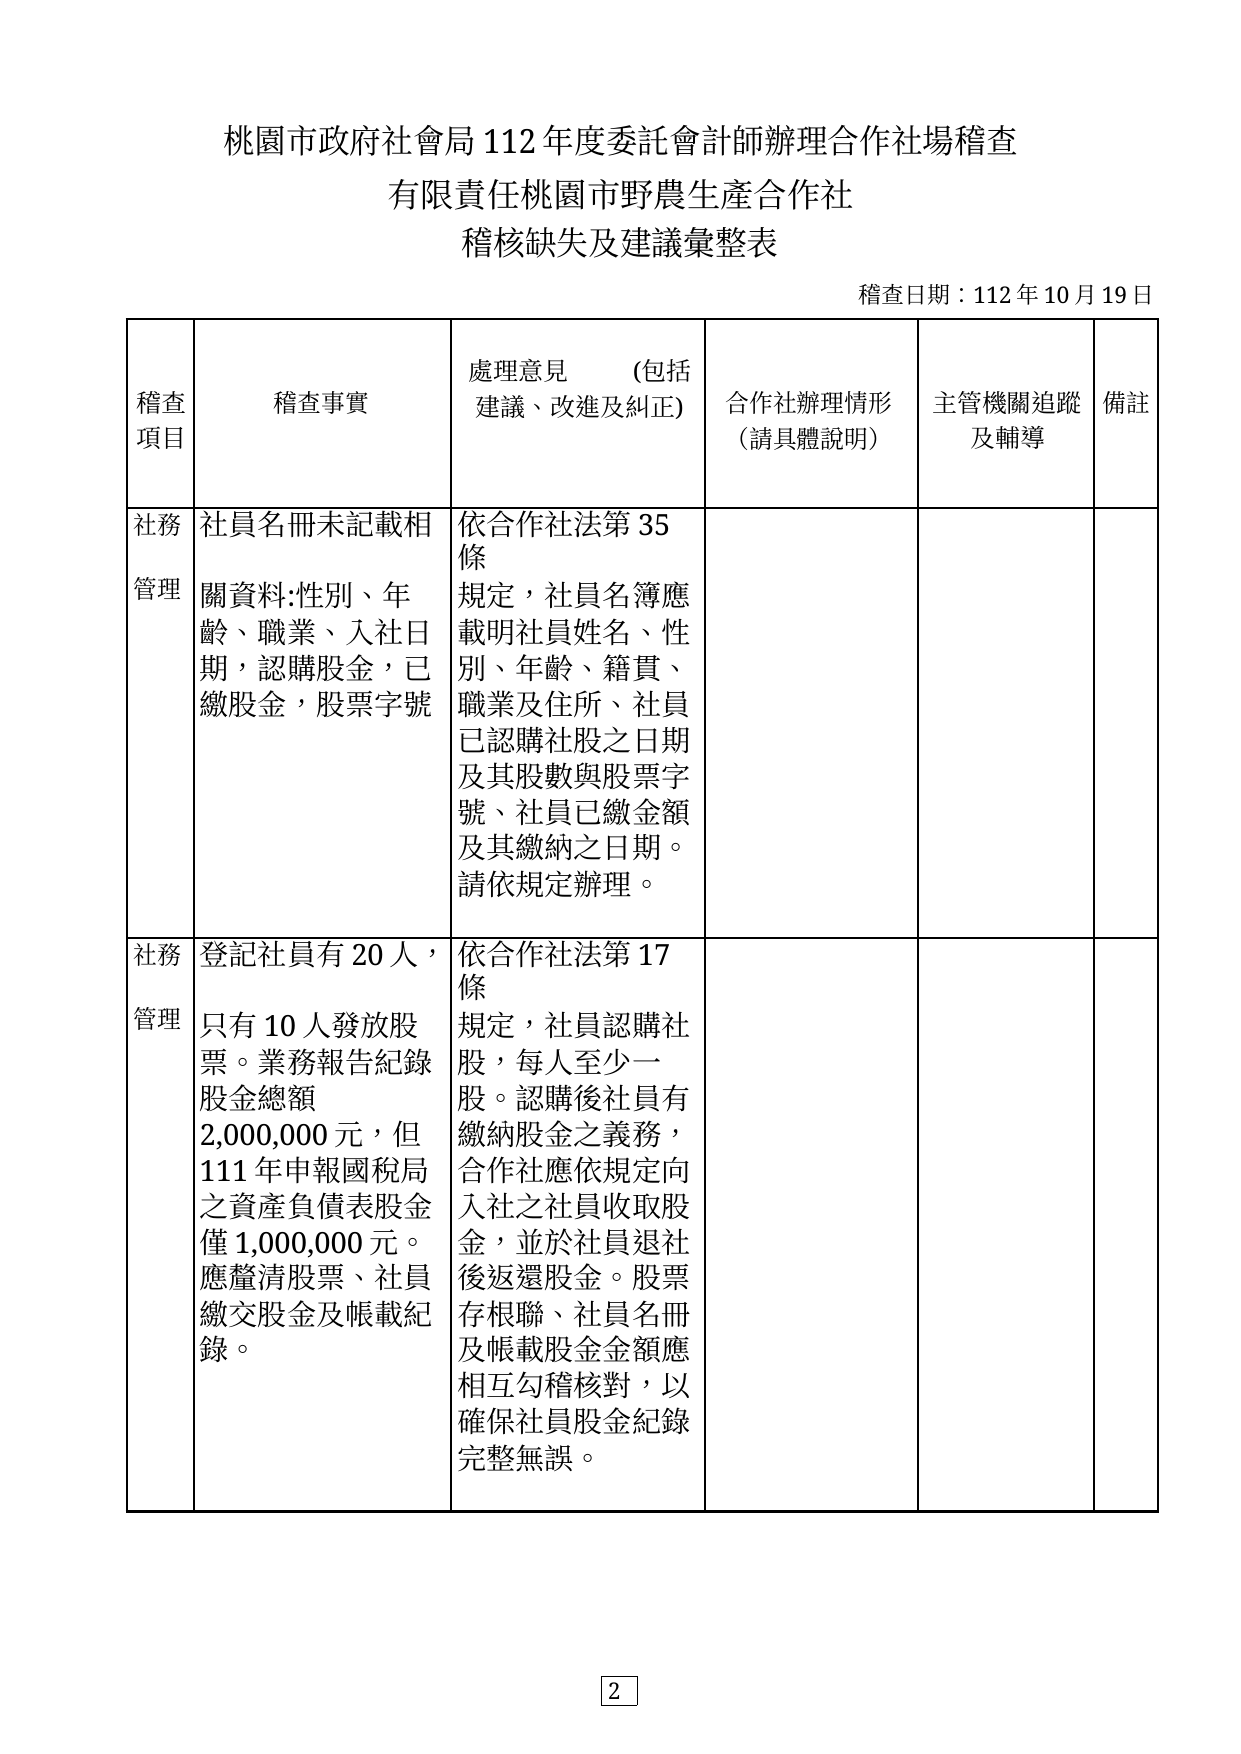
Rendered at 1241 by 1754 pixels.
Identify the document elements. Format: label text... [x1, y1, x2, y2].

table_cell [128, 1332, 193, 1368]
table_cell 登記社員有20人， [195, 939, 450, 1005]
table_cell 完整無誤。 [452, 1440, 704, 1510]
table_cell 別、年齡、籍貫、 [452, 650, 704, 686]
table_cell 規定，社員認購社 [452, 1005, 704, 1044]
table_cell 關資料:性別、年 [195, 575, 450, 614]
table_cell 票。業務報告紀錄 [195, 1044, 450, 1080]
table_cell 號、社員已繳金額 [452, 794, 704, 830]
table_cell [919, 939, 1093, 1510]
table_header 合作社辦理情形 （請具體說明） [706, 320, 917, 507]
text 稽查日期：112年10月19日 [94, 277, 1154, 310]
table_cell [195, 1404, 450, 1439]
table_header 稽查事實 [195, 320, 450, 507]
table_cell 齡、職業、入社日 [195, 614, 450, 650]
table_cell 錄。 [195, 1332, 450, 1368]
text 桃園市政府社會局112年度委託會計師辦理合作社場稽查 有限責任桃園市野農生產合作社 [210, 115, 1031, 217]
table_cell 111年申報國稅局 [195, 1152, 450, 1188]
table_cell 載明社員姓名、性 [452, 614, 704, 650]
table_cell [128, 1224, 193, 1260]
table_header 稽查項目 [128, 320, 193, 507]
table_cell 只有10人發放股 [195, 1005, 450, 1044]
table_cell [128, 1044, 193, 1080]
table_cell [706, 939, 917, 1510]
table_cell 期，認購股金，已 [195, 650, 450, 686]
table_header 處理意見 (包括建議、改進及糾正) [452, 320, 704, 507]
table_cell [128, 1368, 193, 1403]
table_cell 相互勾稽核對，以 [452, 1368, 704, 1403]
table_header 備註 [1095, 320, 1157, 507]
table_cell [128, 1080, 193, 1116]
table_cell 股，每人至少一 [452, 1044, 704, 1080]
table_cell [919, 509, 1093, 937]
table_cell 管理 [128, 1005, 193, 1044]
table_cell 繳股金，股票字號 [195, 686, 450, 722]
table_cell 依合作社法第35條 [452, 509, 704, 575]
table_cell [128, 758, 193, 794]
table_cell 已認購社股之日期 [452, 722, 704, 758]
table_cell [128, 866, 193, 937]
table_cell 社員名冊未記載相 [195, 509, 450, 575]
table_cell [128, 1440, 193, 1510]
table_cell [128, 1188, 193, 1224]
table_cell 繳交股金及帳載紀 [195, 1296, 450, 1332]
table_cell 規定，社員名簿應 [452, 575, 704, 614]
table_cell [195, 1440, 450, 1510]
table_cell 後返還股金。股票 [452, 1260, 704, 1296]
table_cell 依合作社法第17條 [452, 939, 704, 1005]
table_cell [195, 758, 450, 794]
table_cell 請依規定辦理。 [452, 866, 704, 937]
table_cell 之資產負債表股金 [195, 1188, 450, 1224]
table_cell 及其繳納之日期。 [452, 830, 704, 866]
table_cell 確保社員股金紀錄 [452, 1404, 704, 1439]
table_cell 繳納股金之義務， [452, 1116, 704, 1152]
table_cell [128, 686, 193, 722]
table_cell [195, 866, 450, 937]
table_cell [195, 1368, 450, 1403]
table_cell 股。認購後社員有 [452, 1080, 704, 1116]
table_cell [195, 722, 450, 758]
table_cell 入社之社員收取股 [452, 1188, 704, 1224]
table_cell [128, 1296, 193, 1332]
table_cell 合作社應依規定向 [452, 1152, 704, 1188]
table_cell 職業及住所、社員 [452, 686, 704, 722]
table_header 主管機關追蹤及輔導 [919, 320, 1093, 507]
table_cell [128, 722, 193, 758]
table_cell 社務 [128, 939, 193, 1005]
table_cell 及其股數與股票字 [452, 758, 704, 794]
table_cell 2,000,000元，但 [195, 1116, 450, 1152]
table_cell [1095, 509, 1157, 937]
table_cell 金，並於社員退社 [452, 1224, 704, 1260]
table_cell [195, 794, 450, 830]
table_cell [1095, 939, 1157, 1510]
table_cell 管理 [128, 575, 193, 614]
table_cell [128, 650, 193, 686]
table_cell [128, 830, 193, 866]
table_cell [128, 614, 193, 650]
table_cell 僅1,000,000元。 [195, 1224, 450, 1260]
table_cell 應釐清股票、社員 [195, 1260, 450, 1296]
table_cell 社務 [128, 509, 193, 575]
table_cell [128, 1260, 193, 1296]
table_cell 股金總額 [195, 1080, 450, 1116]
table_cell [128, 794, 193, 830]
table_cell 存根聯、社員名冊 [452, 1296, 704, 1332]
table_cell [195, 830, 450, 866]
table_cell [706, 509, 917, 937]
table_cell [128, 1116, 193, 1152]
table_cell [128, 1404, 193, 1439]
table_cell [128, 1152, 193, 1188]
text 稽核缺失及建議彙整表 [203, 222, 1037, 264]
table_cell 及帳載股金金額應 [452, 1332, 704, 1368]
